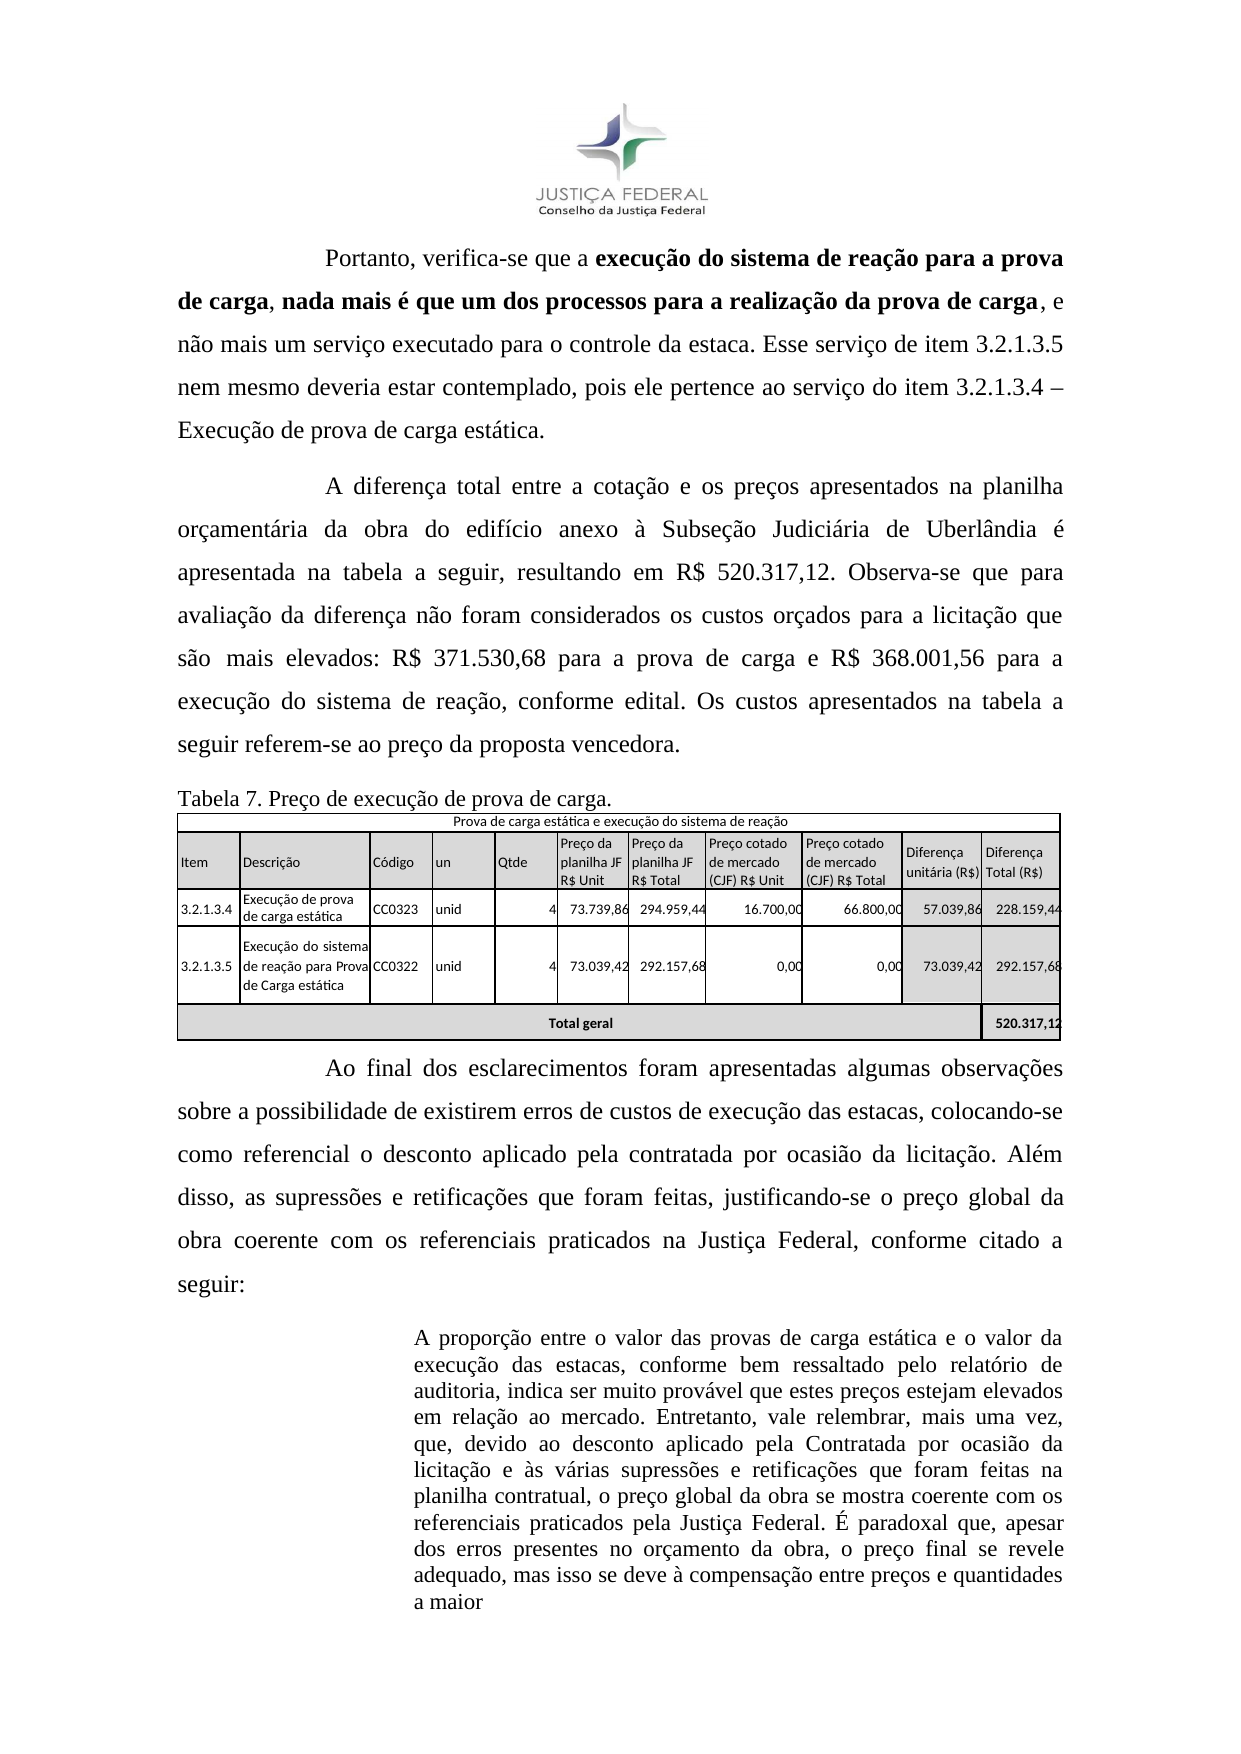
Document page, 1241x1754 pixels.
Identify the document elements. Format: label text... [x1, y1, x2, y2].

table_cell 16.700,00 [706, 890, 801, 925]
table_cell 3.2.1.3.5 [178, 927, 239, 1002]
table_cell 4 [496, 927, 557, 1002]
table_cell Código [371, 833, 432, 888]
table_cell Preço cotado de mercado (CJF) R$ Unit [706, 833, 801, 888]
table_cell 292.157,68 [982, 927, 1059, 1002]
table_cell Qtde [496, 833, 557, 888]
table_cell Item [178, 833, 239, 888]
table_cell 73.039,42 [903, 927, 981, 1002]
table_cell unid [433, 890, 494, 925]
table_header Prova de carga estática e execução do sistema de reação [178, 814, 1059, 831]
table_cell CC0322 [371, 927, 432, 1002]
picture [535, 103, 709, 217]
table_cell Preço cotado de mercado (CJF) R$ Total [803, 833, 901, 888]
table_cell 520.317,12 [983, 1005, 1059, 1039]
text Ao final dos esclarecimentos foram apresentadas algumas observações sobre a possibilidade de existirem erros de custos de execução das estacas, colocando-se como referencial o desconto aplicado pela contratada por ocasião da licitação. Além disso, as supressões e retificações que foram feitas, justificando-se o preço global da obra coerente com os referenciais praticados na Justiça Federal, conforme citado a seguir: [177, 1053, 1064, 1297]
table_cell 57.039,86 [903, 890, 981, 925]
table_cell 73.039,42 [558, 927, 628, 1002]
table_cell Diferença Total (R$) [982, 833, 1059, 888]
table_cell 3.2.1.3.4 [178, 890, 239, 925]
text A proporção entre o valor das provas de carga estática e o valor da execução das estacas, conforme bem ressaltado pelo relatório de auditoria, indica ser muito provável que estes preços estejam elevados em relação ao mercado. Entretanto, vale relembrar, mais uma vez, que, devido ao desconto aplicado pela Contratada por ocasião da licitação e às várias supressões e retificações que foram feitas na planilha contratual, o preço global da obra se mostra coerente com os referenciais praticados pela Justiça Federal. É paradoxal que, apesar dos erros presentes no orçamento da obra, o preço final se revele adequado, mas isso se deve à compensação entre preços e quantidades a maior [413, 1324, 1064, 1614]
table_cell CC0323 [371, 890, 432, 925]
table_cell Preço da planilha JF R$ Unit [558, 833, 628, 888]
table_cell 228.159,44 [982, 890, 1059, 925]
table_cell 0,00 [803, 927, 901, 1002]
table_cell 73.739,86 [558, 890, 628, 925]
table_cell 292.157,68 [629, 927, 705, 1002]
table_cell un [433, 833, 494, 888]
table_cell 66.800,00 [803, 890, 901, 925]
text Tabela 7. Preço de execução de prova de carga. [177, 785, 1167, 812]
table_cell Execução de prova de carga estática [241, 890, 369, 925]
table_cell Total geral [178, 1005, 980, 1039]
table_cell Descrição [241, 833, 369, 888]
text A diferença total entre a cotação e os preços apresentados na planilha orçamentária da obra do edifício anexo à Subseção Judiciária de Uberlândia é apresentada na tabela a seguir, resultando em R$ 520.317,12. Observa-se que para avaliação da diferença não foram considerados os custos orçados para a licitação que são mais elevados: R$ 371.530,68 para a prova de carga e R$ 368.001,56 para a execução do sistema de reação, conforme edital. Os custos apresentados na tabela a seguir referem-se ao preço da proposta vencedora. [177, 471, 1064, 758]
table_cell Diferença unitária (R$) [903, 833, 981, 888]
table_cell 0,00 [706, 927, 801, 1002]
table_cell Preço da planilha JF R$ Total [629, 833, 705, 888]
table_cell unid [433, 927, 494, 1002]
text Portanto, verifica-se que a execução do sistema de reação para a prova de carga, nada mais é que um dos processos para a realização da prova de carga, e não mais um serviço executado para o controle da estaca. Esse serviço de item 3.2.1.3.5 nem mesmo deveria estar contemplado, pois ele pertence ao serviço do item 3.2.1.3.4 – Execução de prova de carga estática. [177, 243, 1064, 444]
table_cell 4 [496, 890, 557, 925]
table_cell Execução do sistema de reação para Prova de Carga estática [241, 927, 369, 1002]
table_cell 294.959,44 [629, 890, 705, 925]
